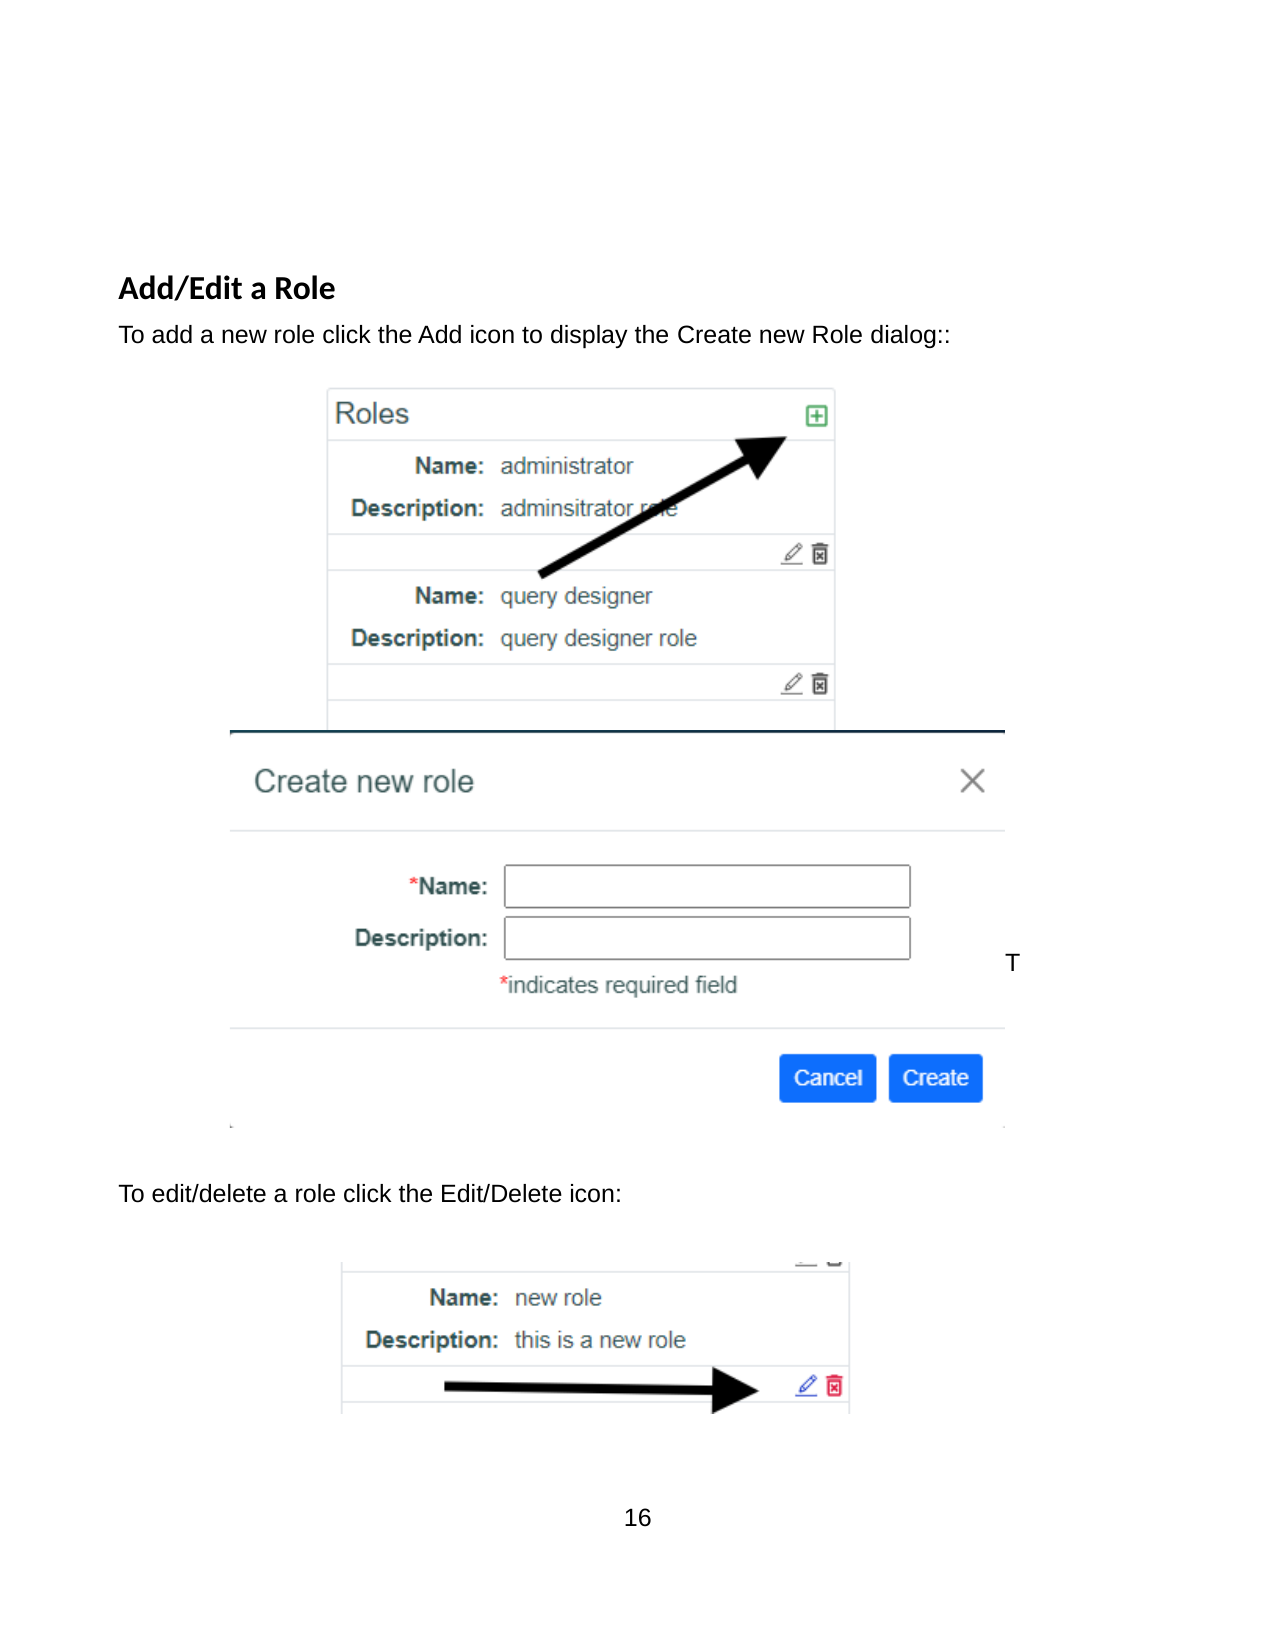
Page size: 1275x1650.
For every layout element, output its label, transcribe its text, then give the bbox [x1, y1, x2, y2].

subtitle Add/Edit a Role [118, 267, 1157, 308]
text [118, 947, 229, 976]
text To edit/delete a role click the Edit/Delete icon: [118, 1179, 1157, 1207]
picture [229, 352, 1005, 1128]
text To add a new role click the Add icon to display the Create new Role dialog:: [118, 320, 1157, 349]
picture [336, 1262, 855, 1414]
text T [1005, 947, 1157, 976]
